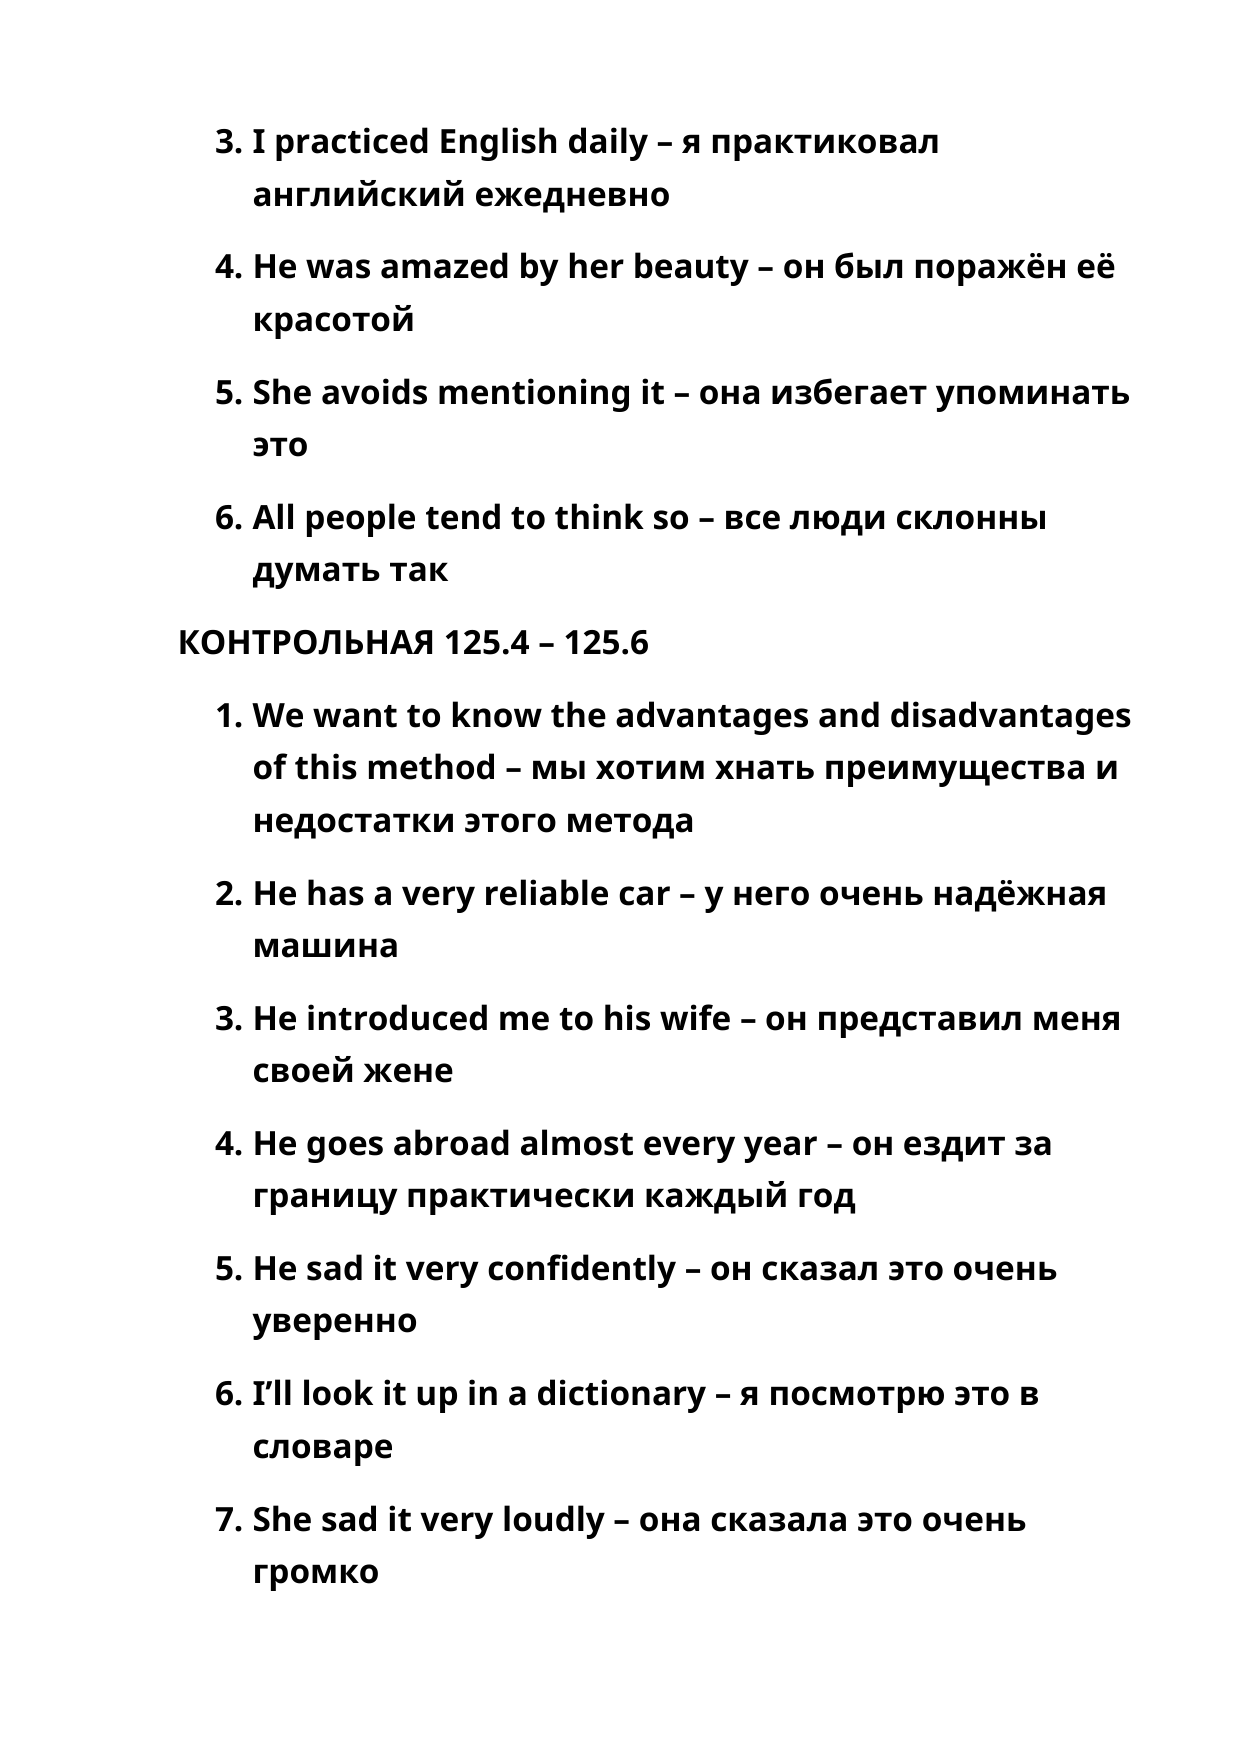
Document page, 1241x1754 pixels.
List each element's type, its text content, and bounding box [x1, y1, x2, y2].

list He introduced me to his wife – он представил меня своей жене [215, 994, 1152, 1092]
list He sad it very confidently – он сказал это очень уверенно [215, 1245, 1152, 1343]
list We want to know the advantages and disadvantages of this method – мы хотим хнать преимущества и недостатки этого метода [215, 692, 1152, 842]
list All people tend to think so – все люди склонны думать так [215, 494, 1152, 591]
list She avoids mentioning it – она избегает упоминать это [215, 368, 1152, 466]
list She sad it very loudly – она сказала это очень громко [215, 1495, 1152, 1593]
text КОНТРОЛЬНАЯ 125.4 – 125.6 [177, 619, 1152, 664]
list He goes abroad almost every year – он ездит за границу практически каждый год [215, 1120, 1152, 1217]
list I practiced English daily – я практиковал английский ежедневно [215, 118, 1152, 216]
list He has a very reliable car – у него очень надёжная машина [215, 869, 1152, 967]
list I’ll look it up in a dictionary – я посмотрю это в словаре [215, 1370, 1152, 1468]
list He was amazed by her beauty – он был поражён её красотой [215, 243, 1152, 341]
